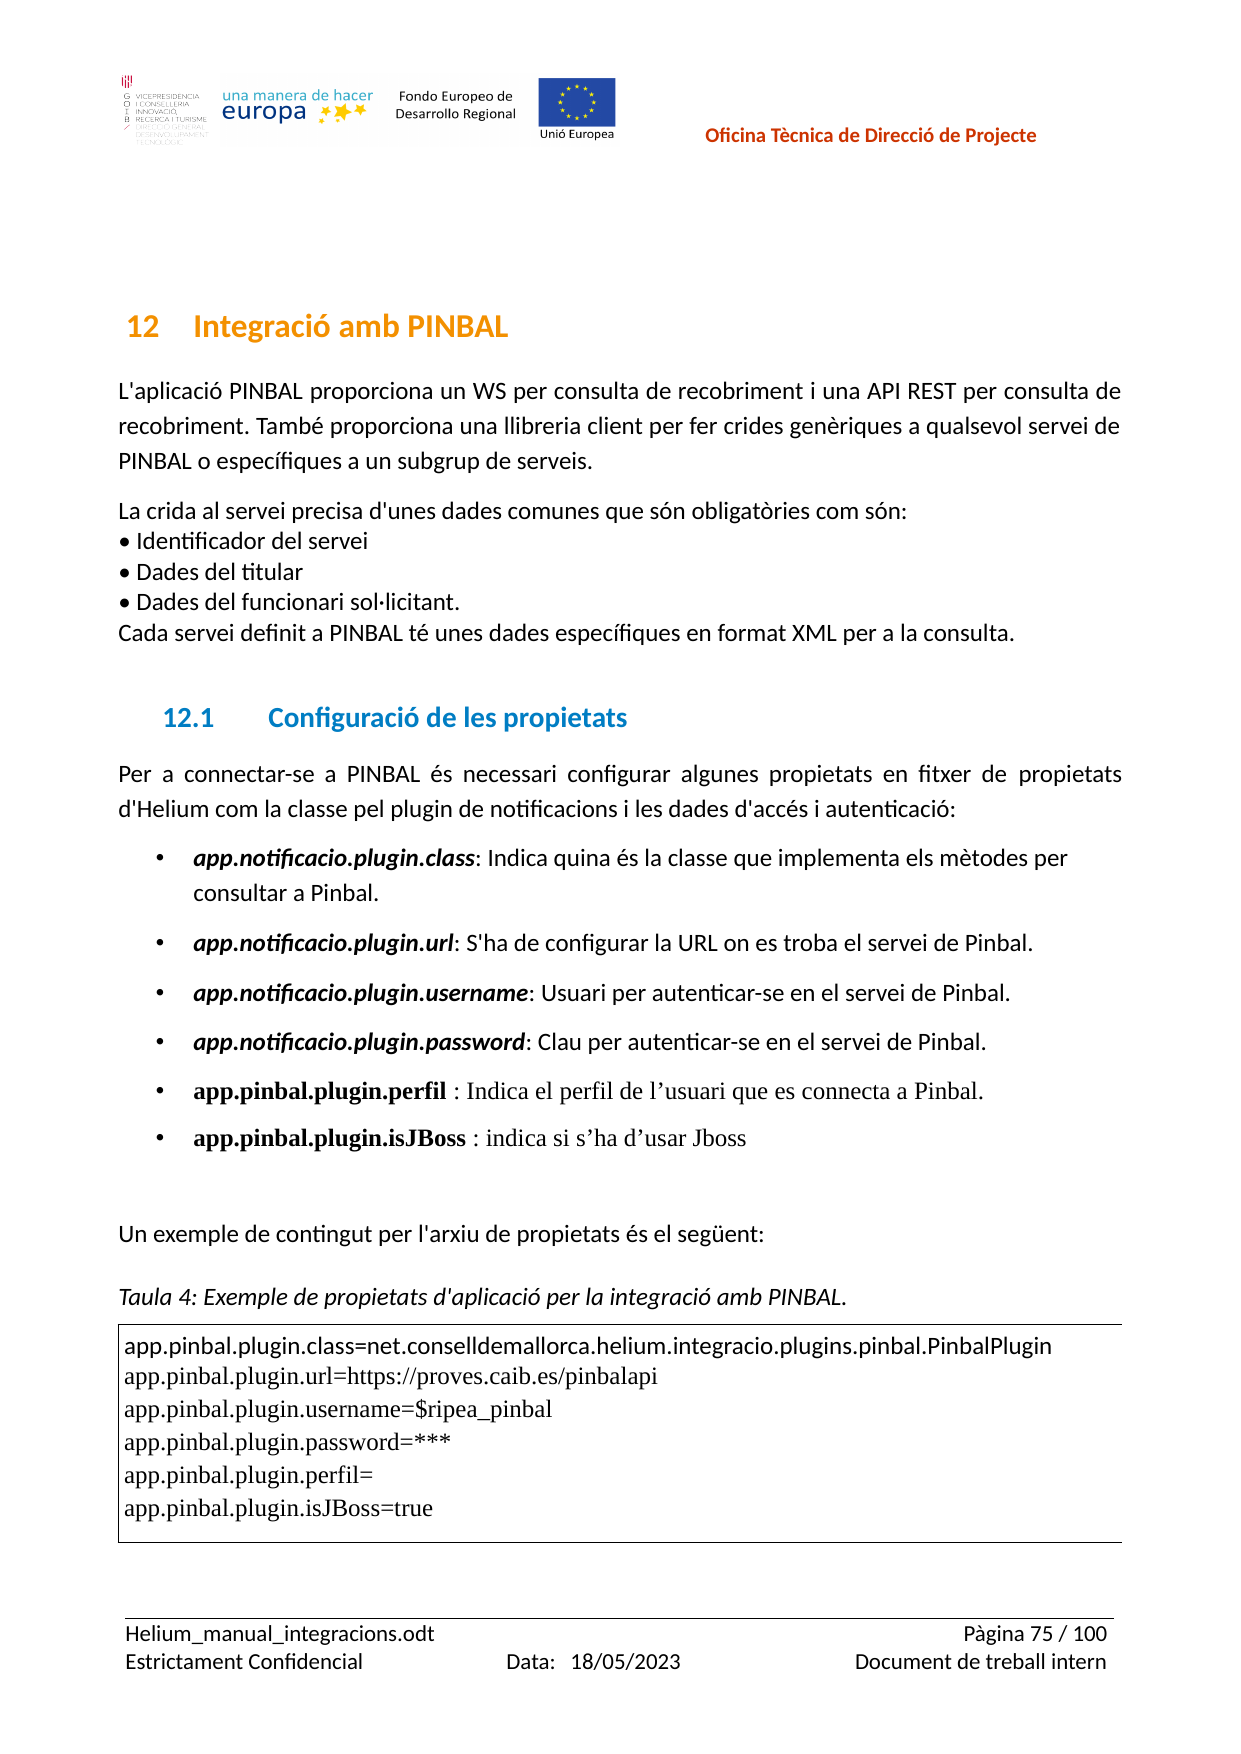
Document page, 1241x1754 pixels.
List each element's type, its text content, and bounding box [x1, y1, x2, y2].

list app.pinbal.plugin.perfil : Indica el perfil de l’usuari que es connecta a Pinbal. [156, 1076, 1122, 1104]
picture [118, 73, 213, 147]
table_header app.pinbal.plugin.class=net.conselldemallorca.helium.integracio.plugins.pinbal.PinbalPlugin app.pinbal.plugin.url=https://proves.caib.es/pinbalapi app.pinbal.plugin.username=$ripea_pinbal app.pinbal.plugin.password=*** app.pinbal.plugin.perfil= app.pinbal.plugin.isJBoss=true [119, 1325, 1122, 1542]
text • Identificador del servei [118, 525, 1122, 556]
list app.notificacio.plugin.url: S'ha de configurar la URL on es troba el servei de Pinbal. [156, 927, 1122, 958]
list app.pinbal.plugin.isJBoss : indica si s’ha d’usar Jboss [156, 1123, 1122, 1152]
text L'aplicació PINBAL proporciona un WS per consulta de recobriment i una API REST per consulta de recobriment. També proporciona una llibreria client per fer crides genèriques a qualsevol servei de PINBAL o específiques a un subgrup de serveis. [118, 375, 1122, 476]
text • Dades del funcionari sol·licitant. [118, 586, 1122, 617]
text Un exemple de contingut per l'arxiu de propietats és el següent: [118, 1219, 1122, 1249]
list app.notificacio.plugin.password: Clau per autenticar-se en el servei de Pinbal. [156, 1026, 1122, 1057]
text Per a connectar-se a PINBAL és necessari configurar algunes propietats en fitxer de propietats d'Helium com la classe pel plugin de notificacions i les dades d'accés i autenticació: [118, 758, 1122, 823]
list app.notificacio.plugin.class: Indica quina és la classe que implementa els mètodes per consultar a Pinbal. [156, 842, 1122, 908]
text Cada servei definit a PINBAL té unes dades específiques en format XML per a la consulta. [118, 617, 1122, 647]
list app.notificacio.plugin.username: Usuari per autenticar-se en el servei de Pinbal. [156, 977, 1122, 1007]
subtitle Integració amb PINBAL [118, 305, 1122, 346]
text La crida al servei precisa d'unes dades comunes que són obligatòries com són: [118, 495, 1122, 525]
picture [219, 73, 621, 147]
text • Dades del titular [118, 556, 1122, 586]
text Taula 4: Exemple de propietats d'aplicació per la integració amb PINBAL. [118, 1281, 1122, 1311]
subtitle Configuració de les propietats [156, 699, 1122, 734]
